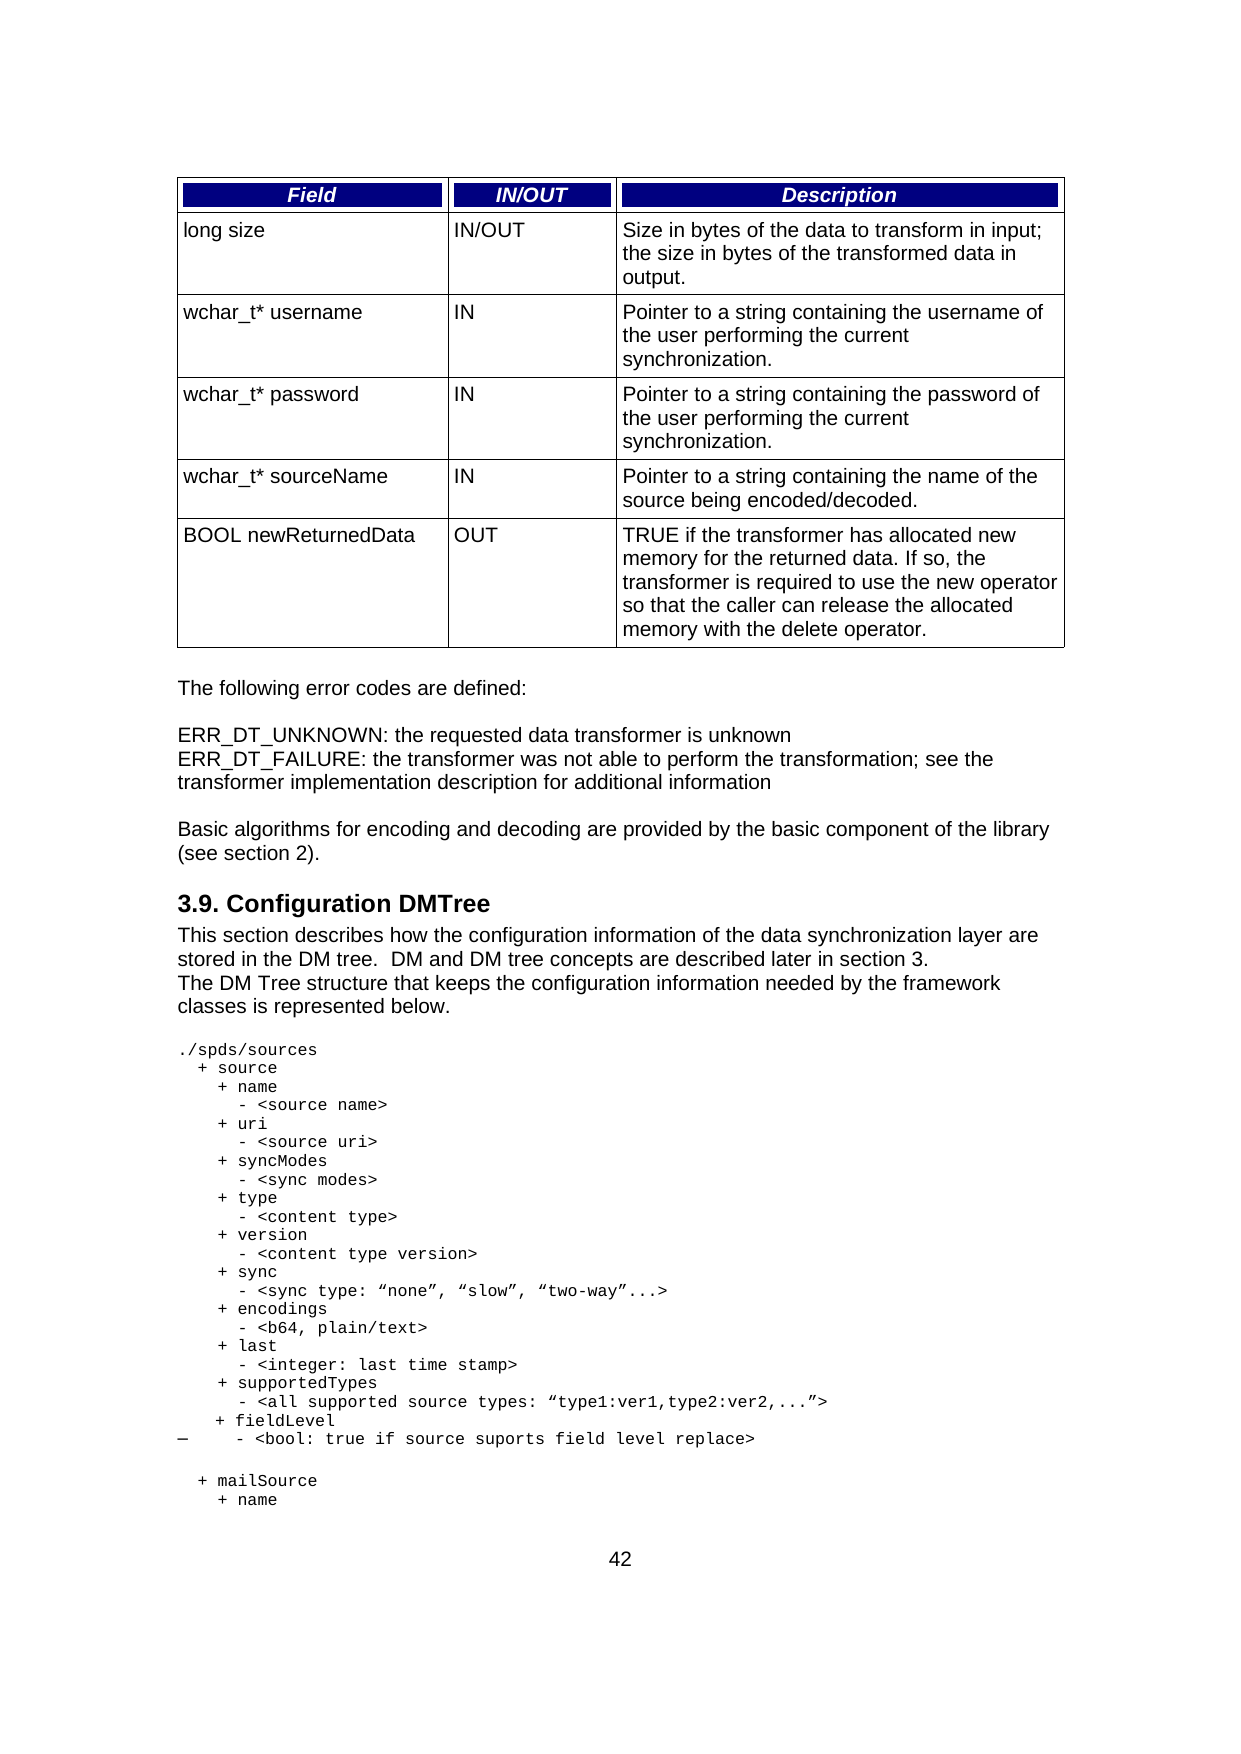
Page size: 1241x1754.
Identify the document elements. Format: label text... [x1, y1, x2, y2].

text + name [177, 1079, 1063, 1097]
table_header Field [178, 178, 448, 212]
text + supportedTypes [177, 1375, 1063, 1394]
table_cell Size in bytes of the data to transform in input; the size in bytes of the transformed data in output. [617, 213, 1064, 294]
text - <sync modes> [177, 1171, 1063, 1190]
text - <integer: last time stamp> [177, 1357, 1063, 1375]
table_cell OUT [449, 519, 616, 647]
text + syncModes [177, 1153, 1063, 1171]
text + mailSource [177, 1473, 1063, 1492]
text + source [177, 1060, 1063, 1079]
table_cell Pointer to a string containing the password of the user performing the current synchronization. [617, 378, 1064, 459]
text ./spds/sources [177, 1042, 1063, 1060]
table_cell wchar_t* username [178, 295, 448, 377]
text This section describes how the configuration information of the data synchronization layer are stored in the DM tree. DM and DM tree concepts are described later in section 3. [177, 924, 1063, 971]
table_cell wchar_t* password [178, 378, 448, 459]
table_cell IN/OUT [449, 213, 616, 294]
text - <content type version> [177, 1246, 1063, 1264]
text - <sync type: “none”, “slow”, “two-way”...> [177, 1283, 1063, 1301]
text + type [177, 1190, 1063, 1208]
table_header Description [617, 178, 1064, 212]
text The DM Tree structure that keeps the configuration information needed by the framework classes is represented below. [177, 971, 1063, 1018]
table_cell Pointer to a string containing the name of the source being encoded/decoded. [617, 460, 1064, 518]
text - <content type> [177, 1208, 1063, 1227]
text - <source uri> [177, 1134, 1063, 1153]
table_cell long size [178, 213, 448, 294]
table_cell IN [449, 460, 616, 518]
table_cell Pointer to a string containing the username of the user performing the current synchronization. [617, 295, 1064, 377]
table_cell IN [449, 295, 616, 377]
table_cell wchar_t* sourceName [178, 460, 448, 518]
text The following error codes are defined: [177, 676, 1063, 700]
list - <bool: true if source suports field level replace> [177, 1431, 1063, 1449]
text + sync [177, 1264, 1063, 1283]
text + uri [177, 1116, 1063, 1134]
text + last [177, 1338, 1063, 1357]
list + fieldLevel [177, 1412, 1063, 1431]
text + name [177, 1492, 1063, 1510]
text ERR_DT_FAILURE: the transformer was not able to perform the transformation; see the transformer implementation description for additional information [177, 747, 1063, 794]
text - <source name> [177, 1097, 1063, 1116]
text ERR_DT_UNKNOWN: the requested data transformer is unknown [177, 723, 1063, 747]
text - <all supported source types: “type1:ver1,type2:ver2,...”> [177, 1394, 1063, 1412]
table_cell IN [449, 378, 616, 459]
table_cell BOOL newReturnedData [178, 519, 448, 647]
table_header IN/OUT [449, 178, 616, 212]
subtitle Configuration DMTree [177, 890, 1063, 918]
text - <b64, plain/text> [177, 1320, 1063, 1338]
text + version [177, 1227, 1063, 1246]
table_cell TRUE if the transformer has allocated new memory for the returned data. If so, the transformer is required to use the new operator so that the caller can release the allocated memory with the delete operator. [617, 519, 1064, 647]
text Basic algorithms for encoding and decoding are provided by the basic component of the library (see section 2). [177, 818, 1063, 865]
text + encodings [177, 1301, 1063, 1320]
